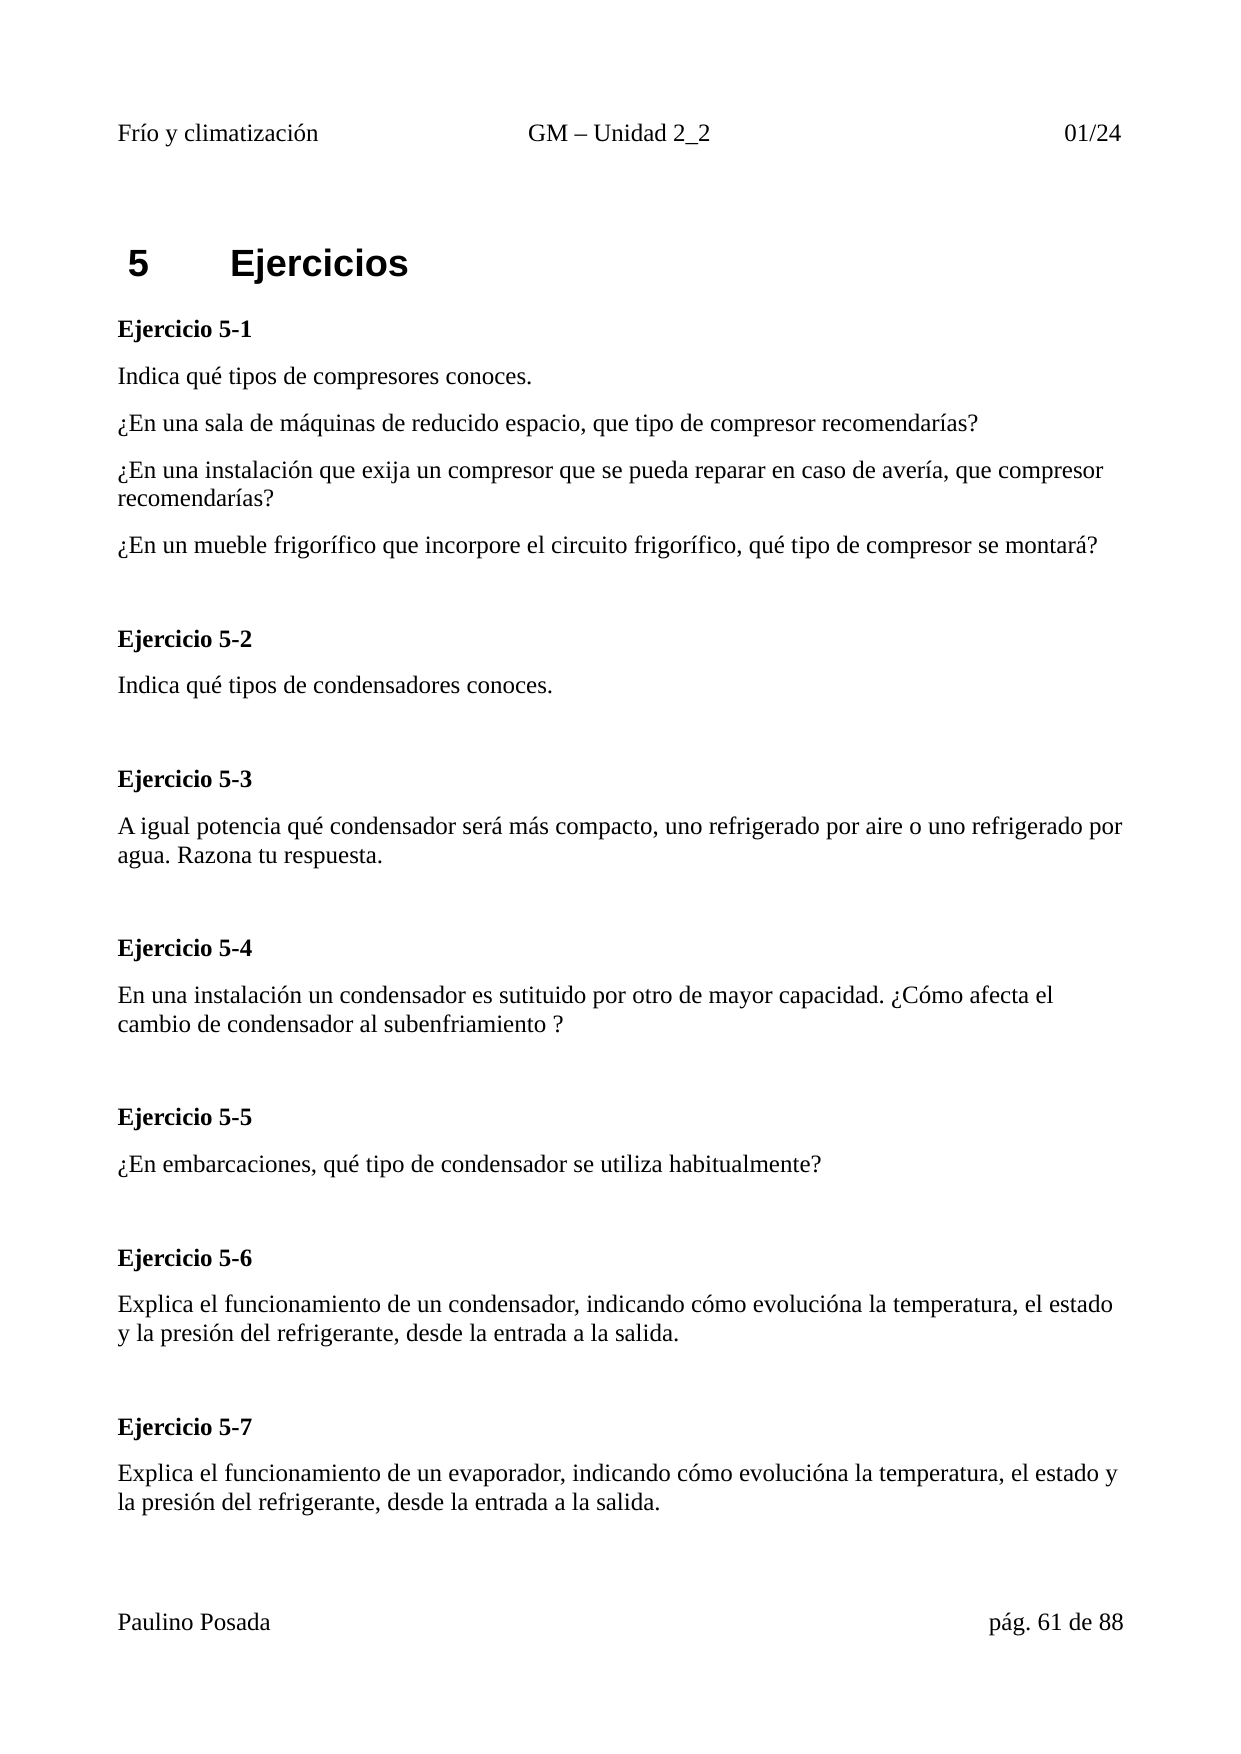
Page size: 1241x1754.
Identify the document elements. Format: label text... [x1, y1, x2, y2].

text ¿En embarcaciones, qué tipo de condensador se utiliza habitualmente? [117, 1149, 1123, 1178]
text Explica el funcionamiento de un evaporador, indicando cómo evolucióna la temperatura, el estado y la presión del refrigerante, desde la entrada a la salida. [117, 1458, 1123, 1516]
text En una instalación un condensador es sutituido por otro de mayor capacidad. ¿Cómo afecta el cambio de condensador al subenfriamiento ? [117, 980, 1123, 1037]
text Ejercicio 5-6 [117, 1243, 1123, 1271]
text Explica el funcionamiento de un condensador, indicando cómo evolucióna la temperatura, el estado y la presión del refrigerante, desde la entrada a la salida. [117, 1289, 1123, 1347]
text ¿En un mueble frigorífico que incorpore el circuito frigorífico, qué tipo de compresor se montará? [117, 530, 1123, 559]
text ¿En una instalación que exija un compresor que se pueda reparar en caso de avería, que compresor recomendarías? [117, 455, 1123, 512]
text Ejercicio 5-4 [117, 933, 1123, 962]
text A igual potencia qué condensador será más compacto, uno refrigerado por aire o uno refrigerado por agua. Razona tu respuesta. [117, 811, 1123, 868]
text Ejercicio 5-1 [117, 314, 1123, 343]
text Ejercicio 5-3 [117, 764, 1123, 793]
text Indica qué tipos de compresores conoces. [117, 361, 1123, 390]
subtitle Ejercicios [117, 240, 1123, 284]
text Ejercicio 5-5 [117, 1102, 1123, 1131]
text ¿En una sala de máquinas de reducido espacio, que tipo de compresor recomendarías? [117, 408, 1123, 437]
text Ejercicio 5-7 [117, 1412, 1123, 1440]
text Indica qué tipos de condensadores conoces. [117, 671, 1123, 699]
text Ejercicio 5-2 [117, 624, 1123, 653]
